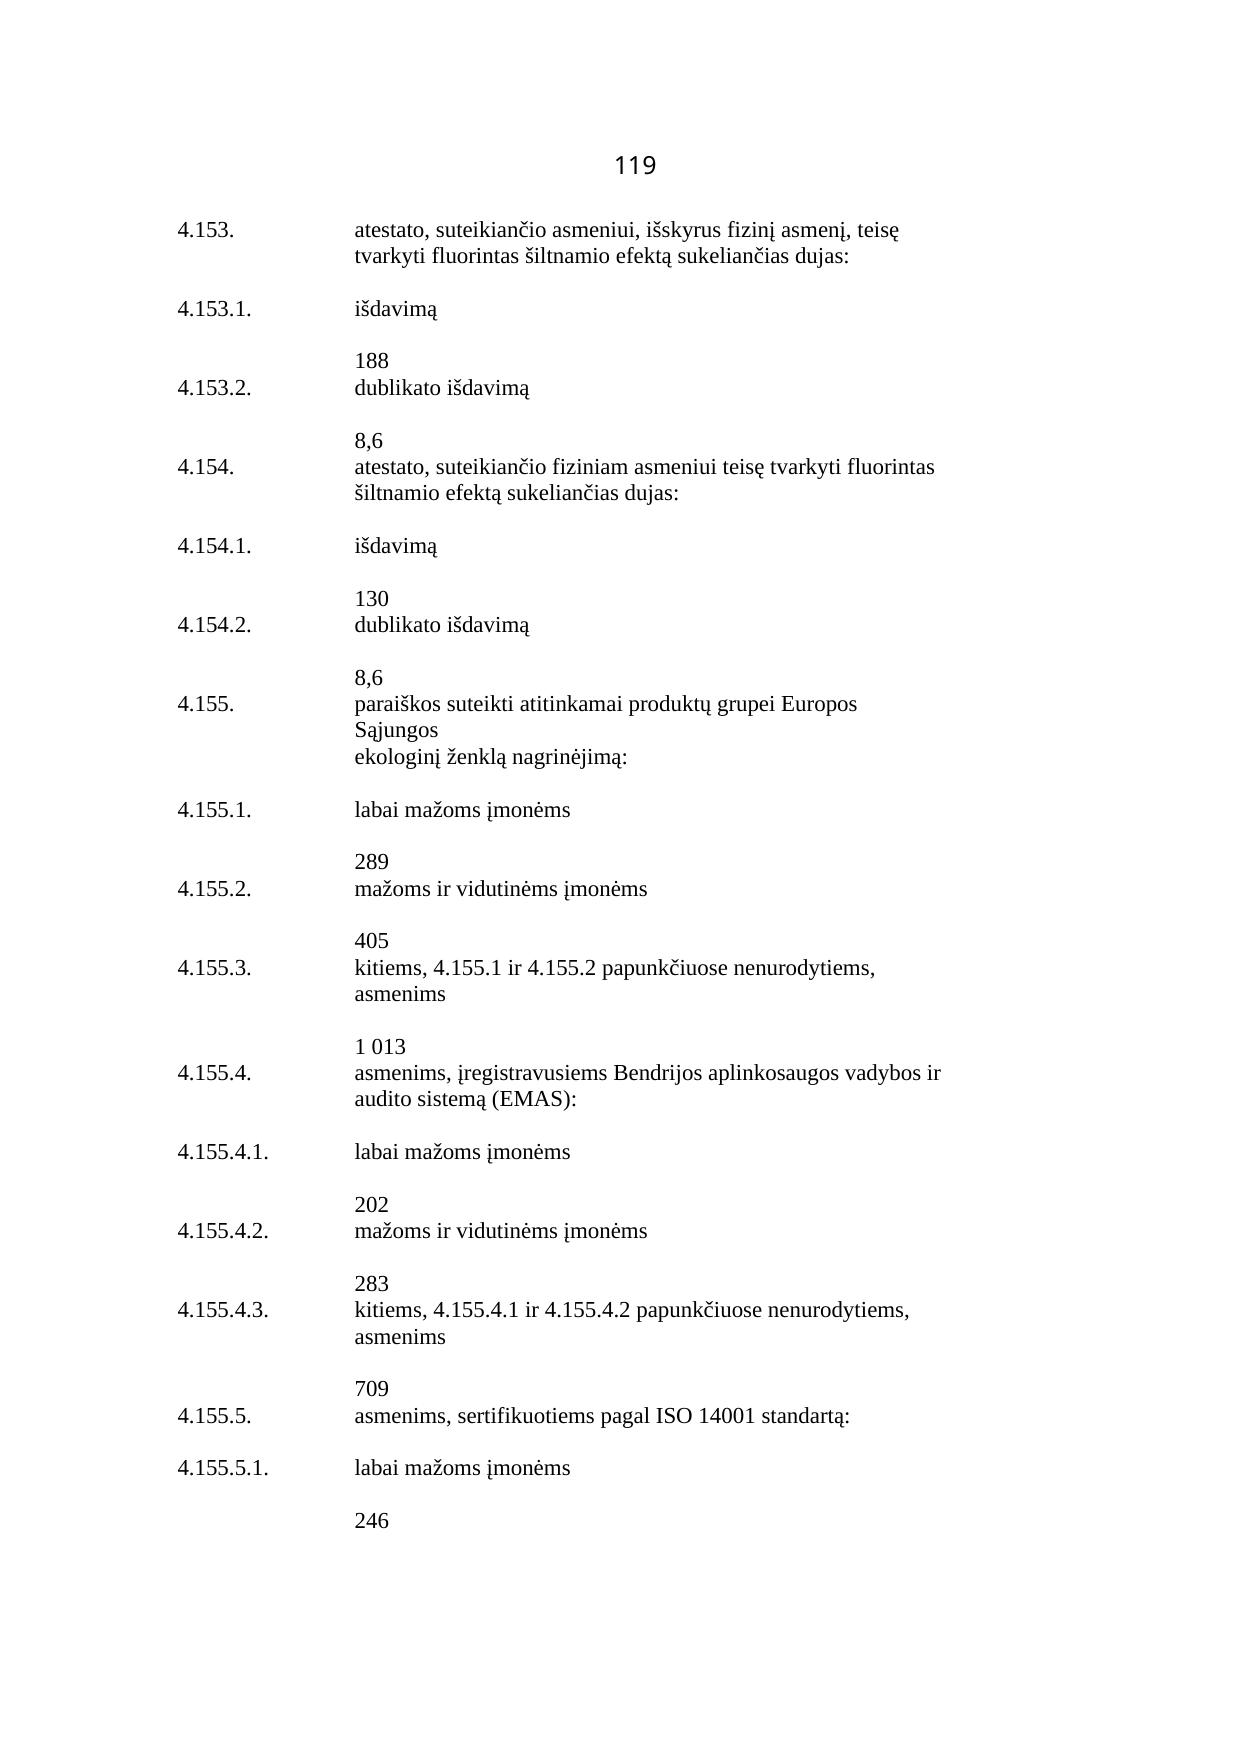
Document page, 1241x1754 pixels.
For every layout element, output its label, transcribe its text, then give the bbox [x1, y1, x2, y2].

text šiltnamio efektą sukeliančias dujas: [354, 479, 945, 532]
text 4.155.1. labai mažoms įmonėms 289 [177, 796, 945, 875]
text 4.155.2. mažoms ir vidutinėms įmonėms 405 [177, 875, 945, 954]
text 4.153.1. išdavimą 188 [177, 295, 945, 374]
text 4.153. atestato, suteikiančio asmeniui, išskyrus fizinį asmenį, teisę [177, 216, 945, 242]
text 4.155. paraiškos suteikti atitinkamai produktų grupei Europos Sąjungos [177, 690, 945, 743]
text ekologinį ženklą nagrinėjimą: [354, 743, 945, 796]
text 4.154. atestato, suteikiančio fiziniam asmeniui teisę tvarkyti fluorintas [177, 453, 945, 479]
text 4.155.4.2. mažoms ir vidutinėms įmonėms 283 [177, 1217, 945, 1296]
text tvarkyti fluorintas šiltnamio efektą sukeliančias dujas: [354, 242, 945, 295]
text asmenims 709 [354, 1323, 945, 1402]
text audito sistemą (EMAS): [354, 1086, 945, 1138]
text 4.155.3. kitiems, 4.155.1 ir 4.155.2 papunkčiuose nenurodytiems, asmenims 1 013 [177, 954, 945, 1059]
text 4.155.5.1. labai mažoms įmonėms 246 [177, 1454, 945, 1533]
text 4.154.2. dublikato išdavimą 8,6 [177, 611, 945, 690]
text 4.155.4.3. kitiems, 4.155.4.1 ir 4.155.4.2 papunkčiuose nenurodytiems, [177, 1296, 945, 1323]
text 4.155.4.1. labai mažoms įmonėms 202 [177, 1138, 945, 1217]
text 4.155.5. asmenims, sertifikuotiems pagal ISO 14001 standartą: [177, 1402, 945, 1454]
text 4.155.4. asmenims, įregistravusiems Bendrijos aplinkosaugos vadybos ir [177, 1059, 945, 1086]
text 4.153.2. dublikato išdavimą 8,6 [177, 374, 945, 453]
text 4.154.1. išdavimą 130 [177, 532, 945, 611]
